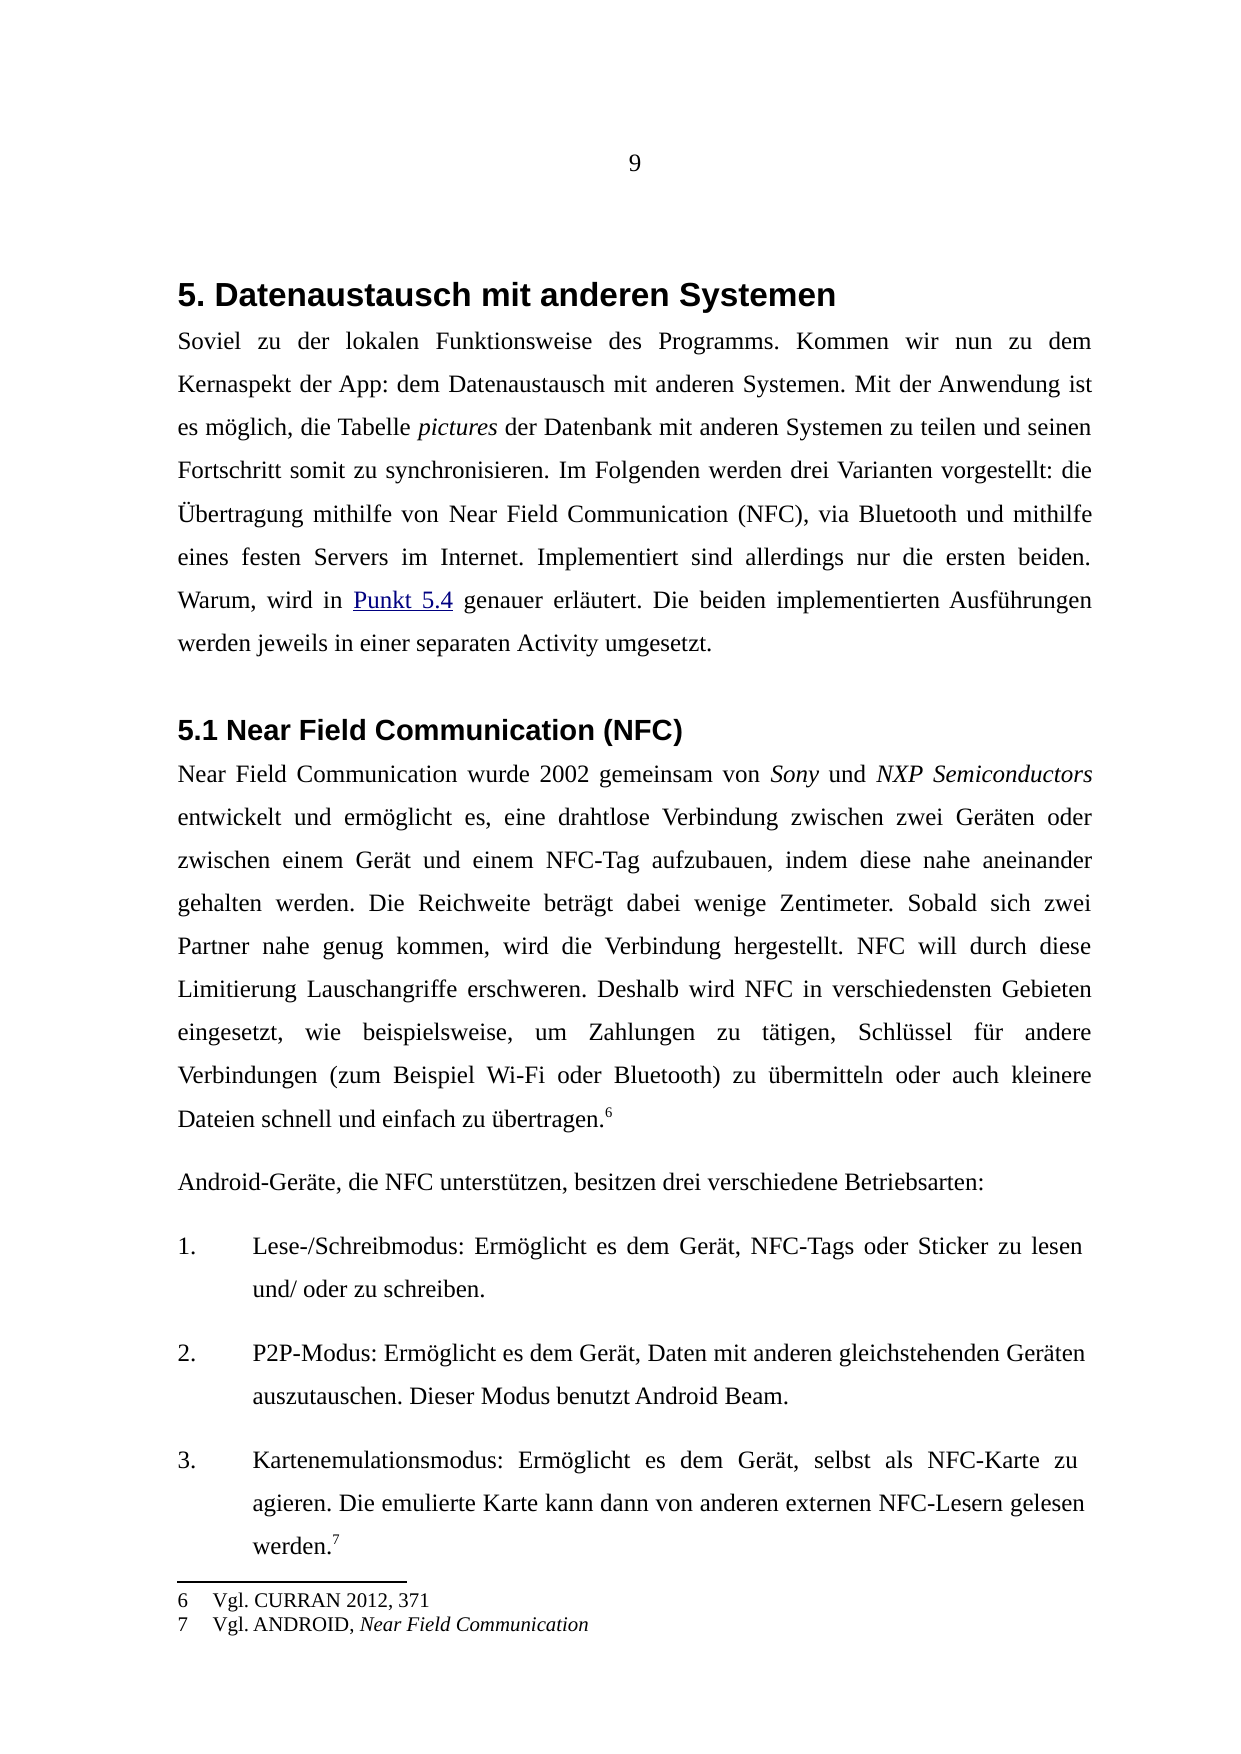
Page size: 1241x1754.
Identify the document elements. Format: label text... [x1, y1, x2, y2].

text Vgl. CURRAN 2012, 371 [177, 1588, 1093, 1612]
list Lese-/Schreibmodus: Ermöglicht es dem Gerät, NFC-Tags oder Sticker zu lesen und/ oder zu schreiben. [177, 1231, 1093, 1303]
text Near Field Communication wurde 2002 gemeinsam von Sony und NXP Semiconductors entwickelt und ermöglicht es, eine drahtlose Verbindung zwischen zwei Geräten oder zwischen einem Gerät und einem NFC-Tag aufzubauen, indem diese nahe aneinander gehalten werden. Die Reichweite beträgt dabei wenige Zentimeter. Sobald sich zwei Partner nahe genug kommen, wird die Verbindung hergestellt. NFC will durch diese Limitierung Lauschangriffe erschweren. Deshalb wird NFC in verschiedensten Gebieten eingesetzt, wie beispielsweise, um Zahlungen zu tätigen, Schlüssel für andere Verbindungen (zum Beispiel Wi-Fi oder Bluetooth) zu übermitteln oder auch kleinere Dateien schnell und einfach zu übertragen. [177, 759, 1093, 1132]
text Android-Geräte, die NFC unterstützen, besitzen drei verschiedene Betriebsarten: [177, 1167, 1093, 1196]
list Kartenemulationsmodus: Ermöglicht es dem Gerät, selbst als NFC-Karte zu agieren. Die emulierte Karte kann dann von anderen externen NFC-Lesern gelesen werden. [177, 1445, 1093, 1560]
subtitle 5. Datenaustausch mit anderen Systemen [177, 275, 1093, 314]
list P2P-Modus: Ermöglicht es dem Gerät, Daten mit anderen gleichstehenden Geräten auszutauschen. Dieser Modus benutzt Android Beam. [177, 1338, 1093, 1410]
text Soviel zu der lokalen Funktionsweise des Programms. Kommen wir nun zu dem Kernaspekt der App: dem Datenaustausch mit anderen Systemen. Mit der Anwendung ist es möglich, die Tabelle pictures der Datenbank mit anderen Systemen zu teilen und seinen Fortschritt somit zu synchronisieren. Im Folgenden werden drei Varianten vorgestellt: die Übertragung mithilfe von Near Field Communication (NFC), via Bluetooth und mithilfe eines festen Servers im Internet. Implementiert sind allerdings nur die ersten beiden. Warum, wird in Punkt 5.4 genauer erläutert. Die beiden implementierten Ausführungen werden jeweils in einer separaten Activity umgesetzt. [177, 326, 1093, 657]
subtitle 5.1 Near Field Communication (NFC) [177, 713, 1093, 746]
list Vgl. ANDROID, Near Field Communication [177, 1612, 1093, 1636]
